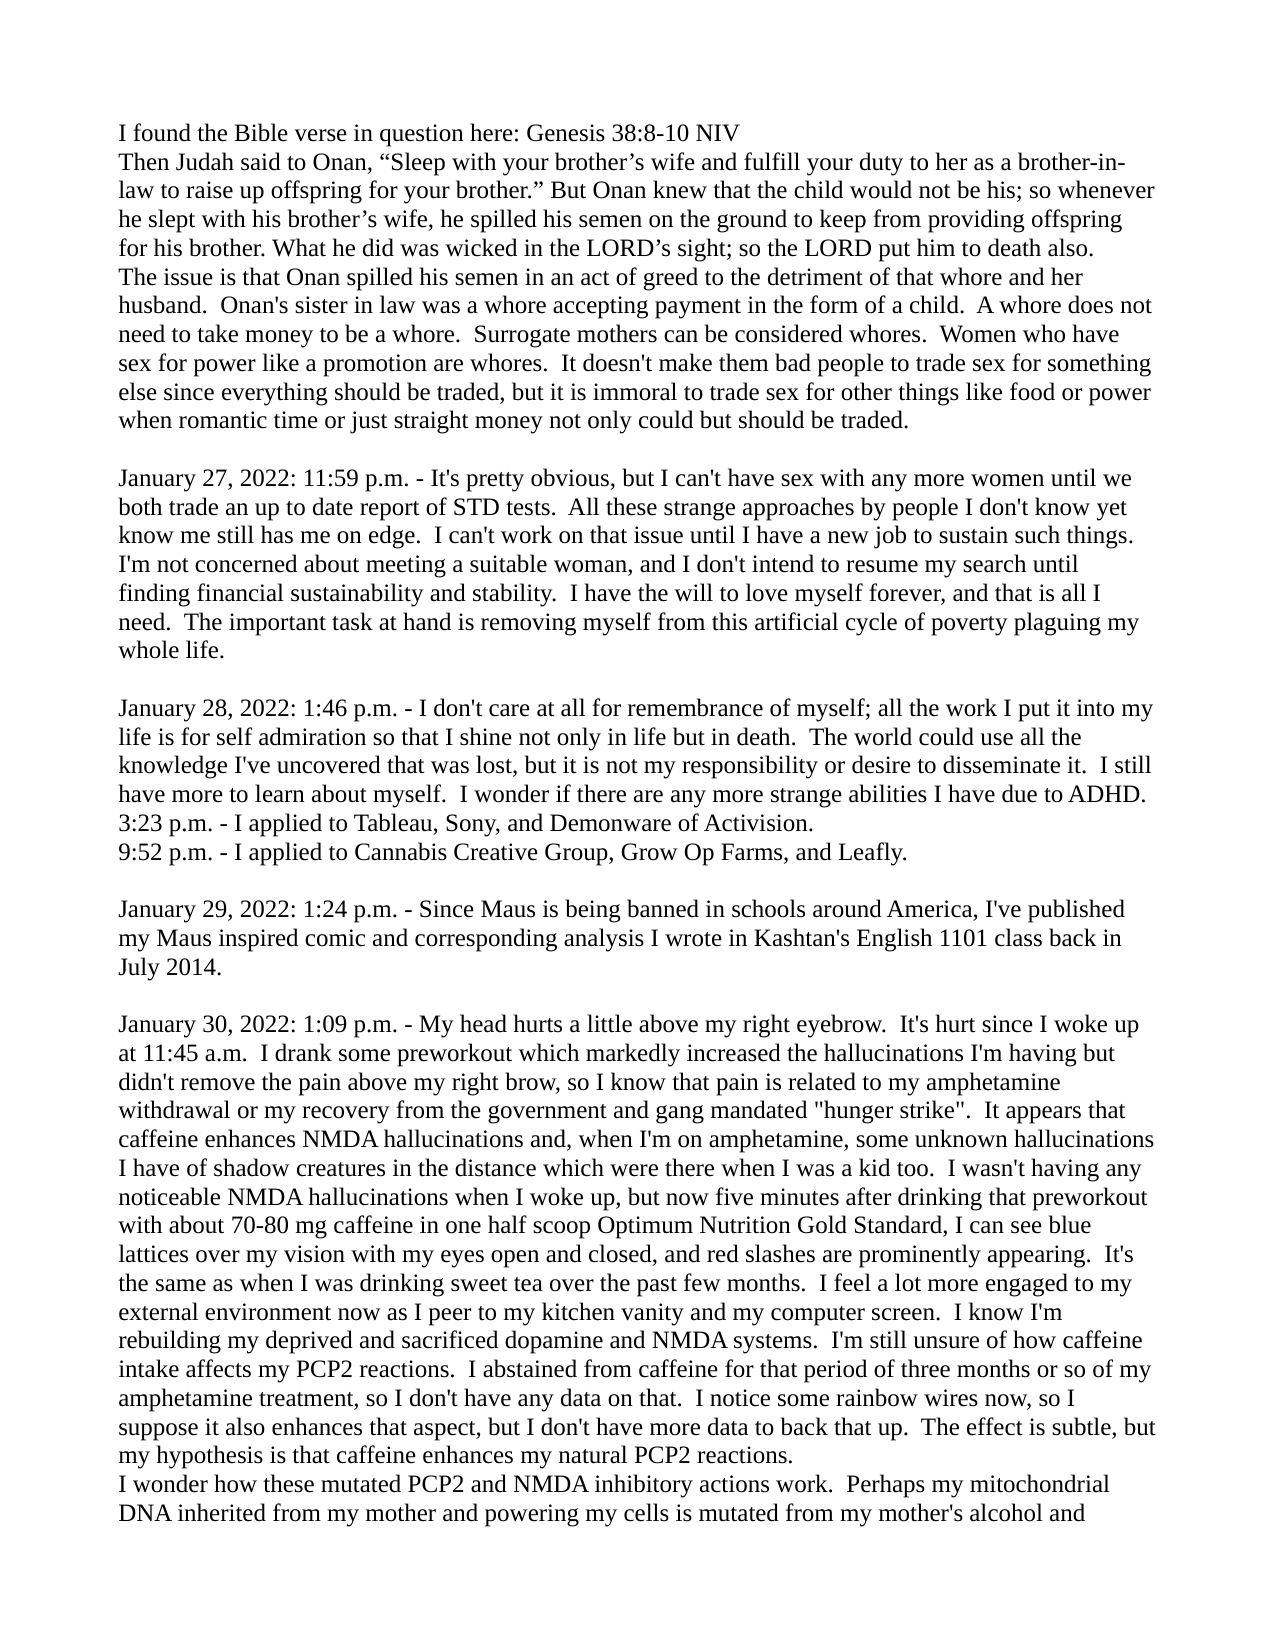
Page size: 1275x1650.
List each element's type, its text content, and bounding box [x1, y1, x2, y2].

text I wonder how these mutated PCP2 and NMDA inhibitory actions work. Perhaps my mitochondrial DNA inherited from my mother and powering my cells is mutated from my mother's alcohol and [118, 1469, 1157, 1527]
text 3:23 p.m. - I applied to Tableau, Sony, and Demonware of Activision. [118, 808, 1157, 837]
text January 29, 2022: 1:24 p.m. - Since Maus is being banned in schools around America, I've published my Maus inspired comic and corresponding analysis I wrote in Kashtan's English 1101 class back in July 2014. [118, 894, 1157, 981]
text The issue is that Onan spilled his semen in an act of greed to the detriment of that whore and her husband. Onan's sister in law was a whore accepting payment in the form of a child. A whore does not need to take money to be a whore. Surrogate mothers can be considered whores. Women who have sex for power like a promotion are whores. It doesn't make them bad people to trade sex for something else since everything should be traded, but it is immoral to trade sex for other things like food or power when romantic time or just straight money not only could but should be traded. [118, 262, 1157, 434]
text 9:52 p.m. - I applied to Cannabis Creative Group, Grow Op Farms, and Leafly. [118, 837, 1157, 866]
text January 28, 2022: 1:46 p.m. - I don't care at all for remembrance of myself; all the work I put it into my life is for self admiration so that I shine not only in life but in death. The world could use all the knowledge I've uncovered that was lost, but it is not my responsibility or desire to disseminate it. I still have more to learn about myself. I wonder if there are any more strange abilities I have due to ADHD. [118, 693, 1157, 808]
text I found the Bible verse in question here: Genesis 38:8-10 NIV [118, 118, 1157, 147]
text January 27, 2022: 11:59 p.m. - It's pretty obvious, but I can't have sex with any more women until we both trade an up to date report of STD tests. All these strange approaches by people I don't know yet know me still has me on edge. I can't work on that issue until I have a new job to sustain such things. I'm not concerned about meeting a suitable woman, and I don't intend to resume my search until finding financial sustainability and stability. I have the will to love myself forever, and that is all I need. The important task at hand is removing myself from this artificial cycle of poverty plaguing my whole life. [118, 463, 1157, 664]
text Then Judah said to Onan, “Sleep with your brother’s wife and fulfill your duty to her as a brother-in-law to raise up offspring for your brother.” But Onan knew that the child would not be his; so whenever he slept with his brother’s wife, he spilled his semen on the ground to keep from providing offspring for his brother. What he did was wicked in the LORD’s sight; so the LORD put him to death also. [118, 147, 1157, 262]
text January 30, 2022: 1:09 p.m. - My head hurts a little above my right eyebrow. It's hurt since I woke up at 11:45 a.m. I drank some preworkout which markedly increased the hallucinations I'm having but didn't remove the pain above my right brow, so I know that pain is related to my amphetamine withdrawal or my recovery from the government and gang mandated "hunger strike". It appears that caffeine enhances NMDA hallucinations and, when I'm on amphetamine, some unknown hallucinations I have of shadow creatures in the distance which were there when I was a kid too. I wasn't having any noticeable NMDA hallucinations when I woke up, but now five minutes after drinking that preworkout with about 70-80 mg caffeine in one half scoop Optimum Nutrition Gold Standard, I can see blue lattices over my vision with my eyes open and closed, and red slashes are prominently appearing. It's the same as when I was drinking sweet tea over the past few months. I feel a lot more engaged to my external environment now as I peer to my kitchen vanity and my computer screen. I know I'm rebuilding my deprived and sacrificed dopamine and NMDA systems. I'm still unsure of how caffeine intake affects my PCP2 reactions. I abstained from caffeine for that period of three months or so of my amphetamine treatment, so I don't have any data on that. I notice some rainbow wires now, so I suppose it also enhances that aspect, but I don't have more data to back that up. The effect is subtle, but my hypothesis is that caffeine enhances my natural PCP2 reactions. [118, 1009, 1157, 1469]
